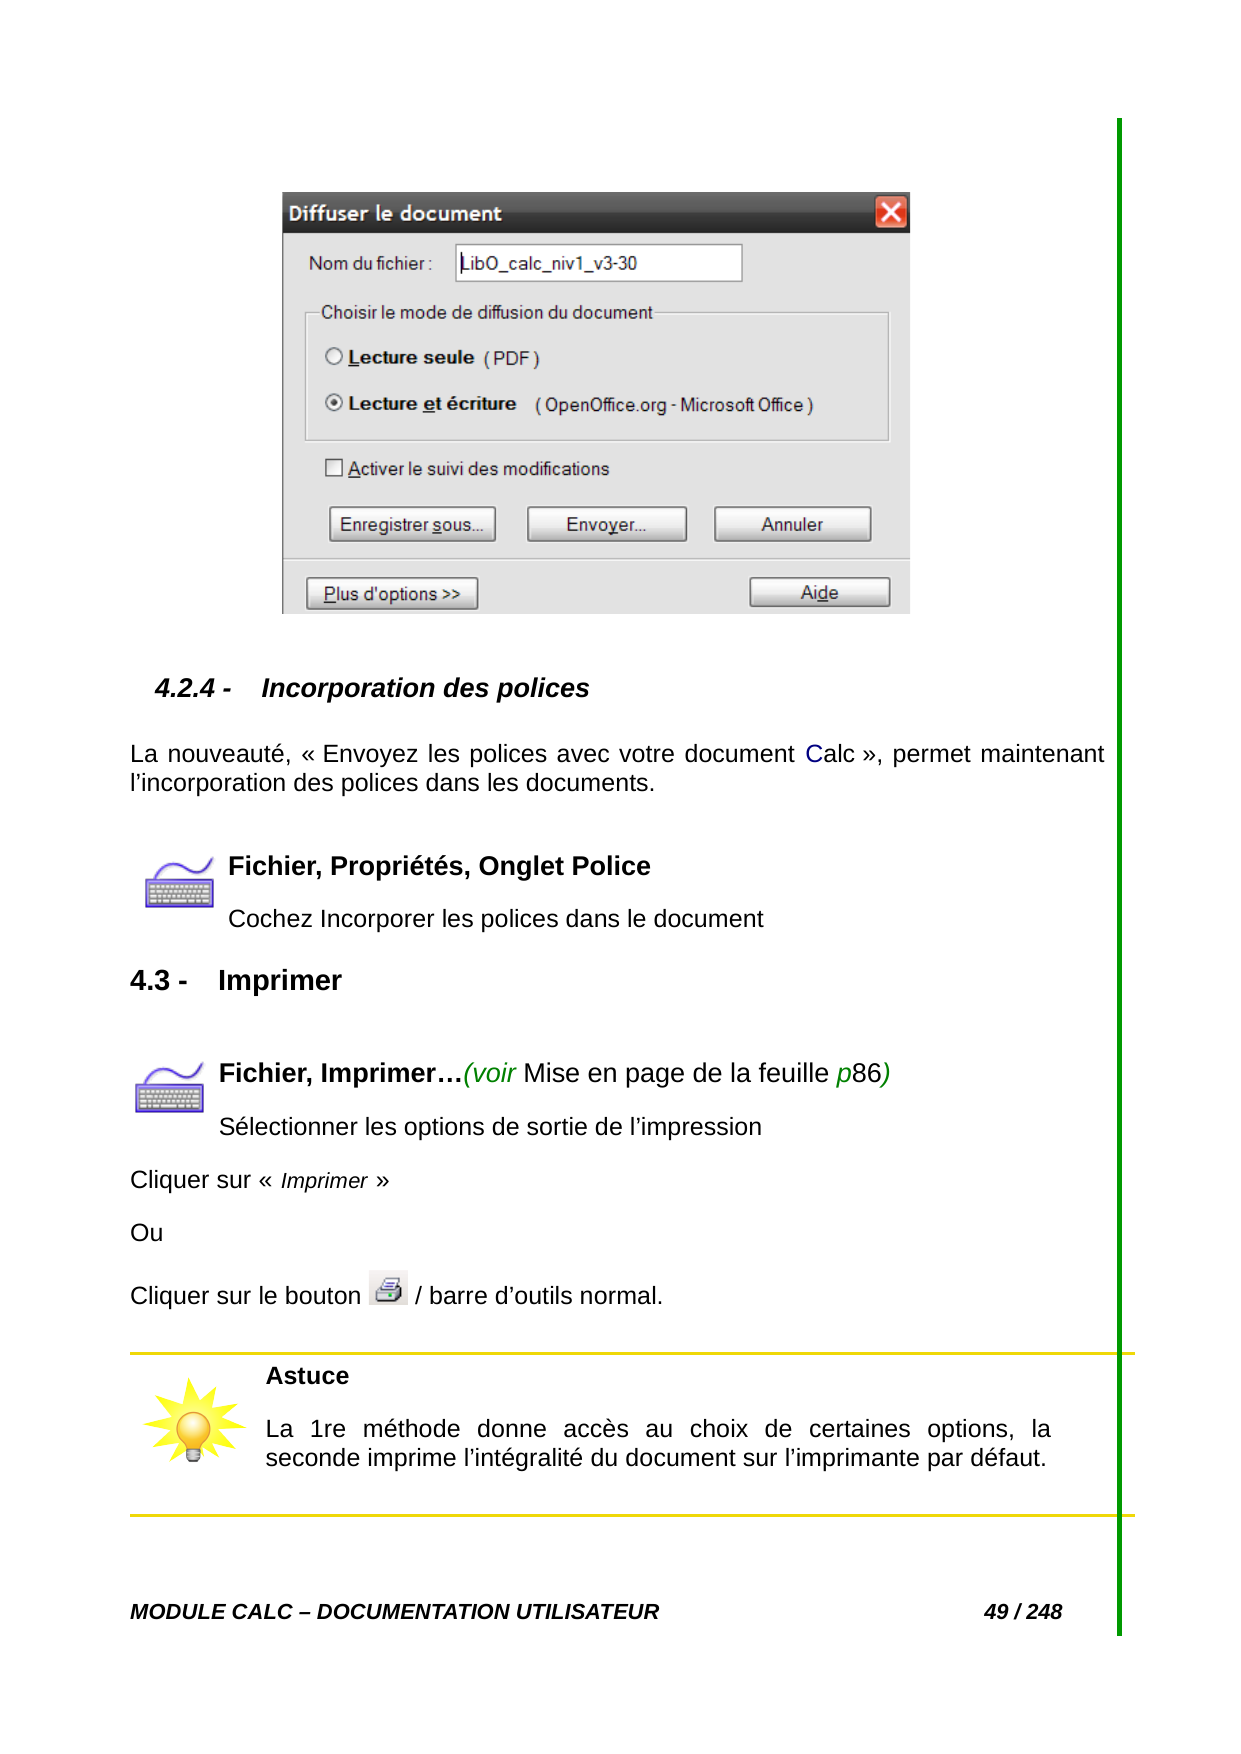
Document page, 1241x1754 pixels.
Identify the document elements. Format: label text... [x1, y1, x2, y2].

text Sélectionner les options de sortie de l’impression [130, 1112, 1105, 1141]
text Cochez Incorporer les polices dans le document [130, 904, 1105, 933]
text Cliquer sur le bouton / barre d’outils normal. [130, 1270, 1105, 1310]
picture [282, 192, 911, 614]
text Fichier, Propriétés, Onglet Police [217, 849, 1105, 881]
picture [368, 1270, 408, 1305]
picture [141, 847, 217, 922]
text Fichier, Imprimer…(voir Mise en page de la feuille p84) [207, 1057, 1105, 1088]
picture [131, 1051, 207, 1127]
table_header [130, 1355, 259, 1514]
subtitle Incorporation des polices [155, 672, 1105, 703]
text La nouveauté, « Envoyez les polices avec votre document Calc », permet maintenant l’incorporation des polices dans les documents. [130, 739, 1105, 797]
subtitle Imprimer [130, 963, 1105, 996]
table_header Astuce La 1re méthode donne accès au choix de certaines options, la seconde imprime l’intégralité du document sur l’imprimante par défaut. [260, 1355, 1117, 1514]
text Ou [130, 1217, 1105, 1246]
picture [135, 1360, 254, 1479]
text Cliquer sur « Imprimer » [130, 1165, 1105, 1194]
